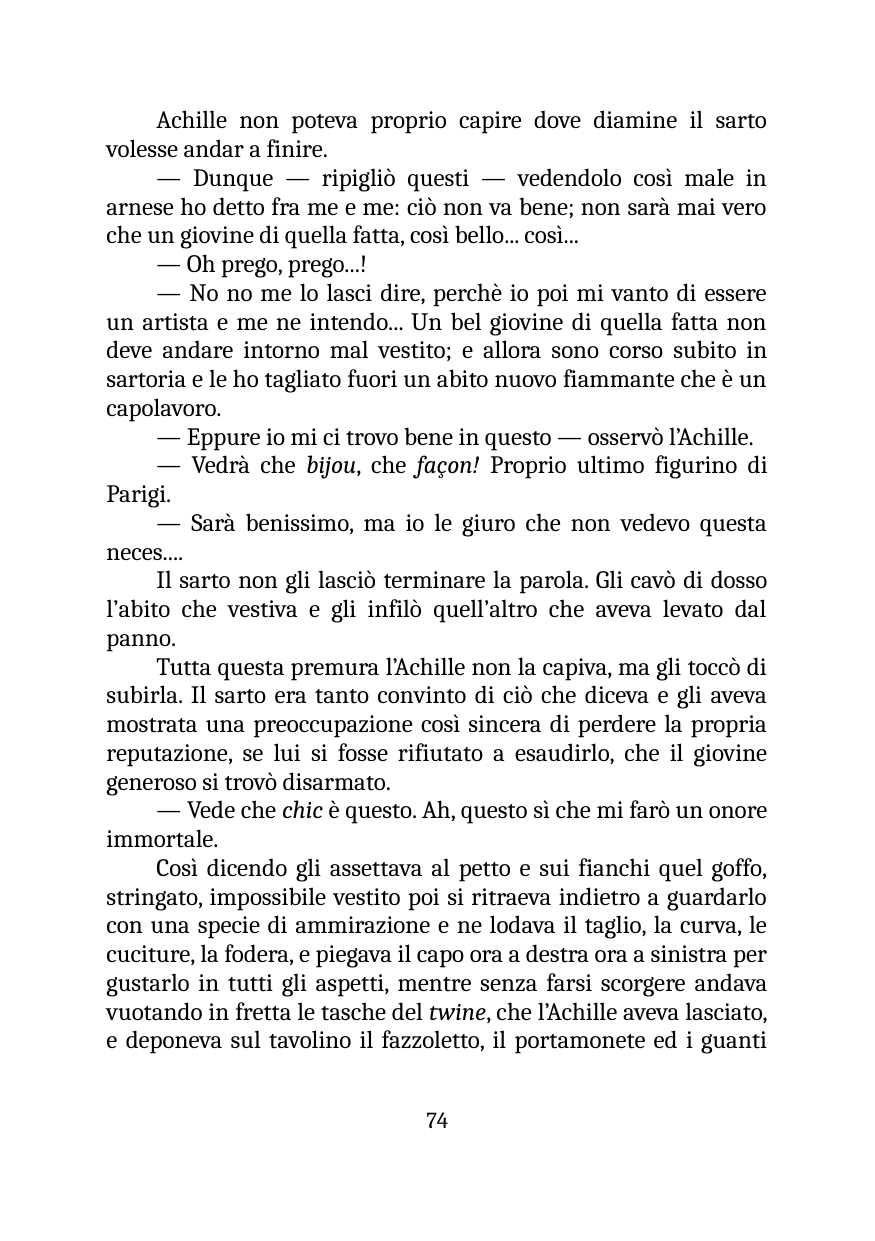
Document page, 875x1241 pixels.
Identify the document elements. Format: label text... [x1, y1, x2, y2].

text — Dunque — ripigliò questi — vedendolo così male in arnese ho detto fra me e me: ciò non va bene; non sarà mai vero che un giovine di quella fatta, così bello... così... [106, 164, 768, 250]
text — Sarà benissimo, ma io le giuro che non vedevo questa neces.... [106, 509, 768, 566]
text Così dicendo gli assettava al petto e sui fianchi quel goffo, stringato, impossibile vestito poi si ritraeva indietro a guardarlo con una specie di ammirazione e ne lodava il taglio, la curva, le cuciture, la fodera, e piegava il capo ora a destra ora a sinistra per gustarlo in tutti gli aspetti, mentre senza farsi scorgere andava vuotando in fretta le tasche del twine, che l’Achille aveva lasciato, e deponeva sul tavolino il fazzoletto, il portamonete ed i guanti [106, 854, 768, 1055]
text — Oh prego, prego...! [106, 250, 768, 279]
text Il sarto non gli lasciò terminare la parola. Gli cavò di dosso l’abito che vestiva e gli infilò quell’altro che aveva levato dal panno. [106, 566, 768, 652]
text — Vede che chic è questo. Ah, questo sì che mi farò un onore immortale. [106, 796, 768, 854]
text — No no me lo lasci dire, perchè io poi mi vanto di essere un artista e me ne intendo... Un bel giovine di quella fatta non deve andare intorno mal vestito; e allora sono corso subito in sartoria e le ho tagliato fuori un abito nuovo fiammante che è un capolavoro. [106, 279, 768, 422]
text Tutta questa premura l’Achille non la capiva, ma gli toccò di subirla. Il sarto era tanto convinto di ciò che diceva e gli aveva mostrata una preoccupazione così sincera di perdere la propria reputazione, se lui si fosse rifiutato a esaudirlo, che il giovine generoso si trovò disarmato. [106, 652, 768, 796]
text — Vedrà che bijou, che façon! Proprio ultimo figurino di Parigi. [106, 451, 768, 509]
text Achille non poteva proprio capire dove diamine il sarto volesse andar a finire. [106, 106, 768, 164]
text — Eppure io mi ci trovo bene in questo — osservò l’Achille. [106, 422, 768, 451]
